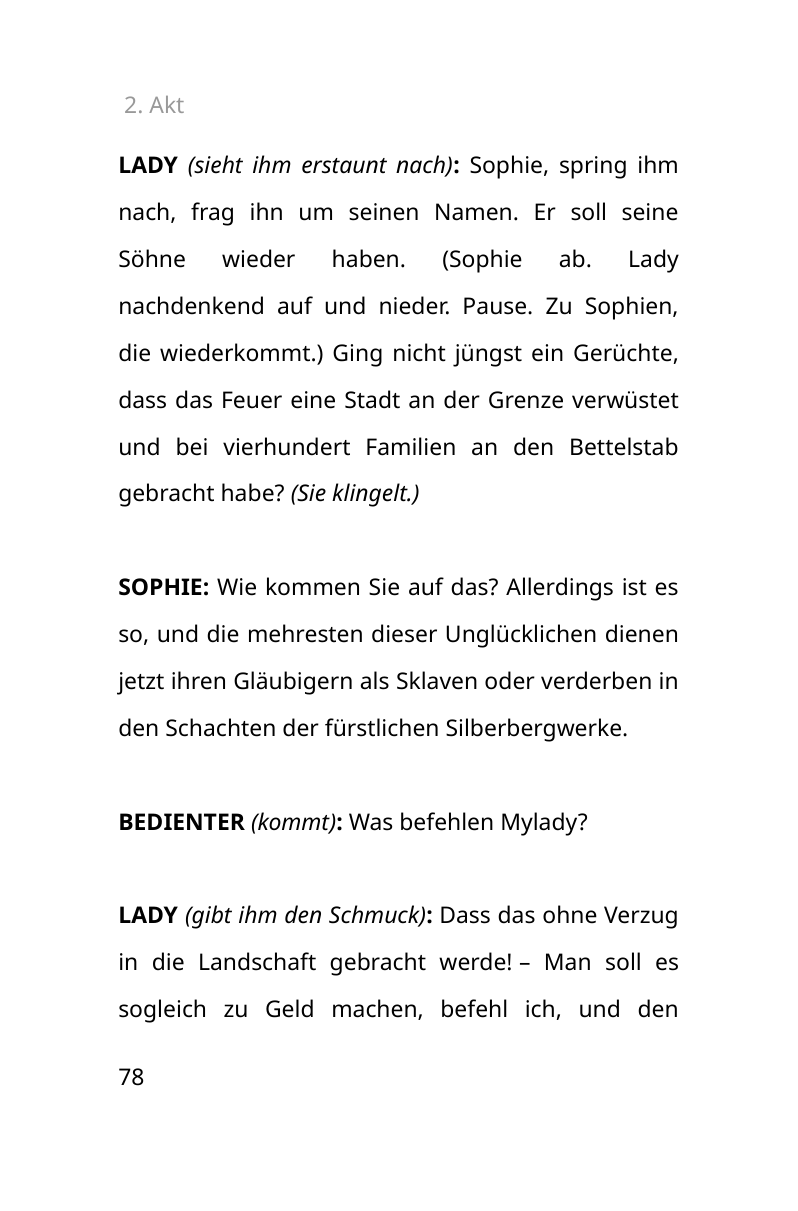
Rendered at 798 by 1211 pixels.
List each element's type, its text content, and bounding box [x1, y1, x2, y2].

text SOPHIE: Wie kommen Sie auf das? Allerdings ist es so, und die mehresten dieser Unglücklichen dienen jetzt ihren Gläubigern als Sklaven oder verderben in den Schachten der fürstlichen Silberbergwerke. [118, 536, 679, 743]
text LADY (gibt ihm den Schmuck): Dass das ohne Verzug in die Landschaft gebracht werde! – Man soll es sogleich zu Geld machen, befehl ich, und den [118, 864, 679, 1024]
text BEDIENTER (kommt): Was befehlen Mylady? [118, 770, 679, 837]
text LADY (sieht ihm erstaunt nach): Sophie, spring ihm nach, frag ihn um seinen Namen. Er soll seine Söhne wieder haben. (Sophie ab. Lady nachdenkend auf und nieder. Pause. Zu Sophien, die wiederkommt.) Ging nicht jüngst ein Gerüchte, dass das Feuer eine Stadt an der Grenze verwüstet und bei vierhundert Familien an den Bettelstab gebracht habe? (Sie klingelt.) [118, 149, 679, 509]
